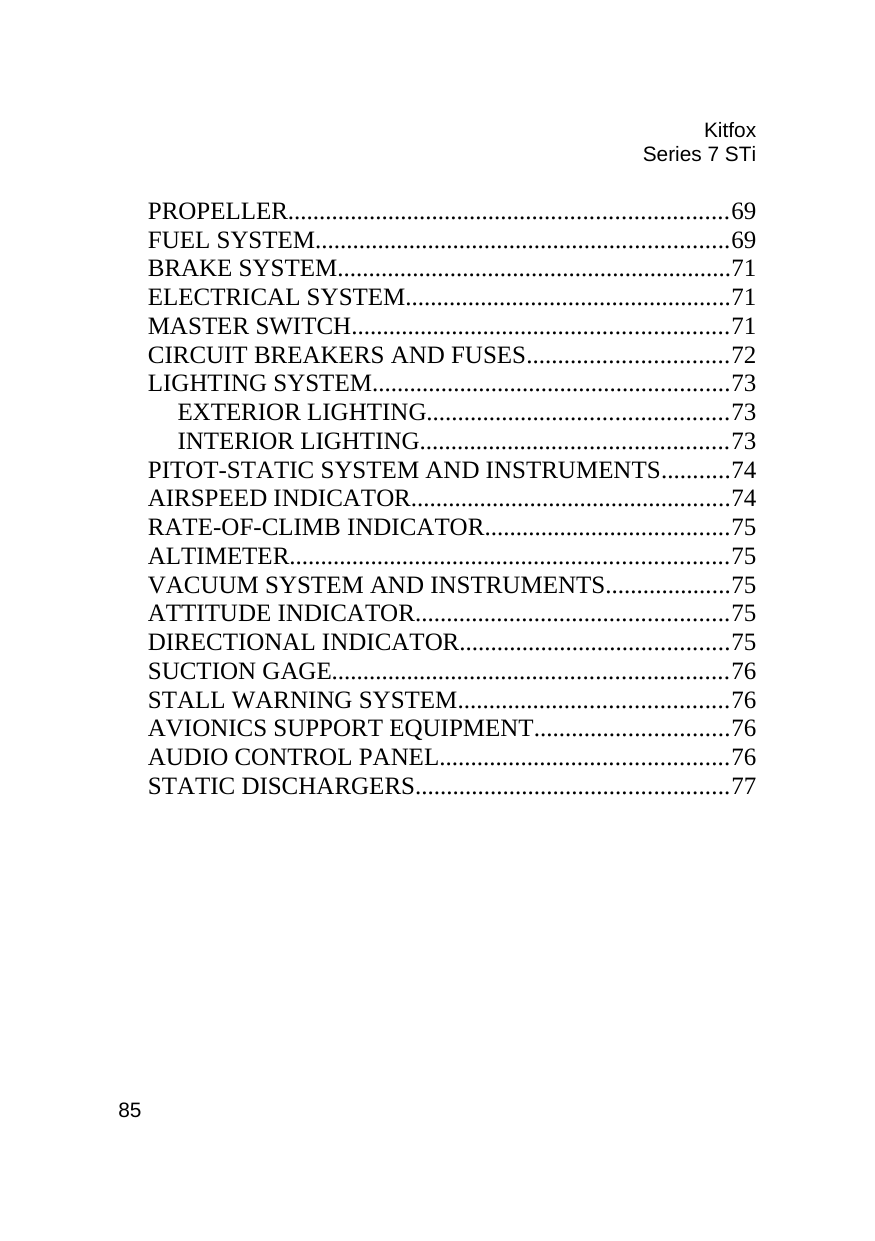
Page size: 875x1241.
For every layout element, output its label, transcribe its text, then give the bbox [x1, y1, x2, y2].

text CIRCUIT BREAKERS AND FUSES 72 [148, 340, 756, 368]
text VACUUM SYSTEM AND INSTRUMENTS 75 [148, 570, 756, 598]
text LIGHTING SYSTEM 73 [148, 368, 756, 397]
text EXTERIOR LIGHTING 73 [177, 397, 756, 426]
text AUDIO CONTROL PANEL 76 [148, 742, 756, 771]
text PROPELLER 69 [148, 196, 756, 225]
text SUCTION GAGE 76 [148, 656, 756, 685]
text BRAKE SYSTEM 71 [148, 253, 756, 282]
text FUEL SYSTEM 69 [148, 225, 756, 253]
text ALTIMETER 75 [148, 541, 756, 570]
text INTERIOR LIGHTING 73 [177, 426, 756, 455]
text ATTITUDE INDICATOR 75 [148, 598, 756, 627]
text PITOT-STATIC SYSTEM AND INSTRUMENTS 74 [148, 455, 756, 483]
text MASTER SWITCH 71 [148, 311, 756, 340]
text RATE-OF-CLIMB INDICATOR 75 [148, 512, 756, 541]
text DIRECTIONAL INDICATOR 75 [148, 627, 756, 656]
text STALL WARNING SYSTEM 76 [148, 685, 756, 713]
text AIRSPEED INDICATOR 74 [148, 483, 756, 512]
text ELECTRICAL SYSTEM 71 [148, 282, 756, 311]
text STATIC DISCHARGERS 77 [148, 771, 756, 800]
text AVIONICS SUPPORT EQUIPMENT 76 [148, 713, 756, 742]
